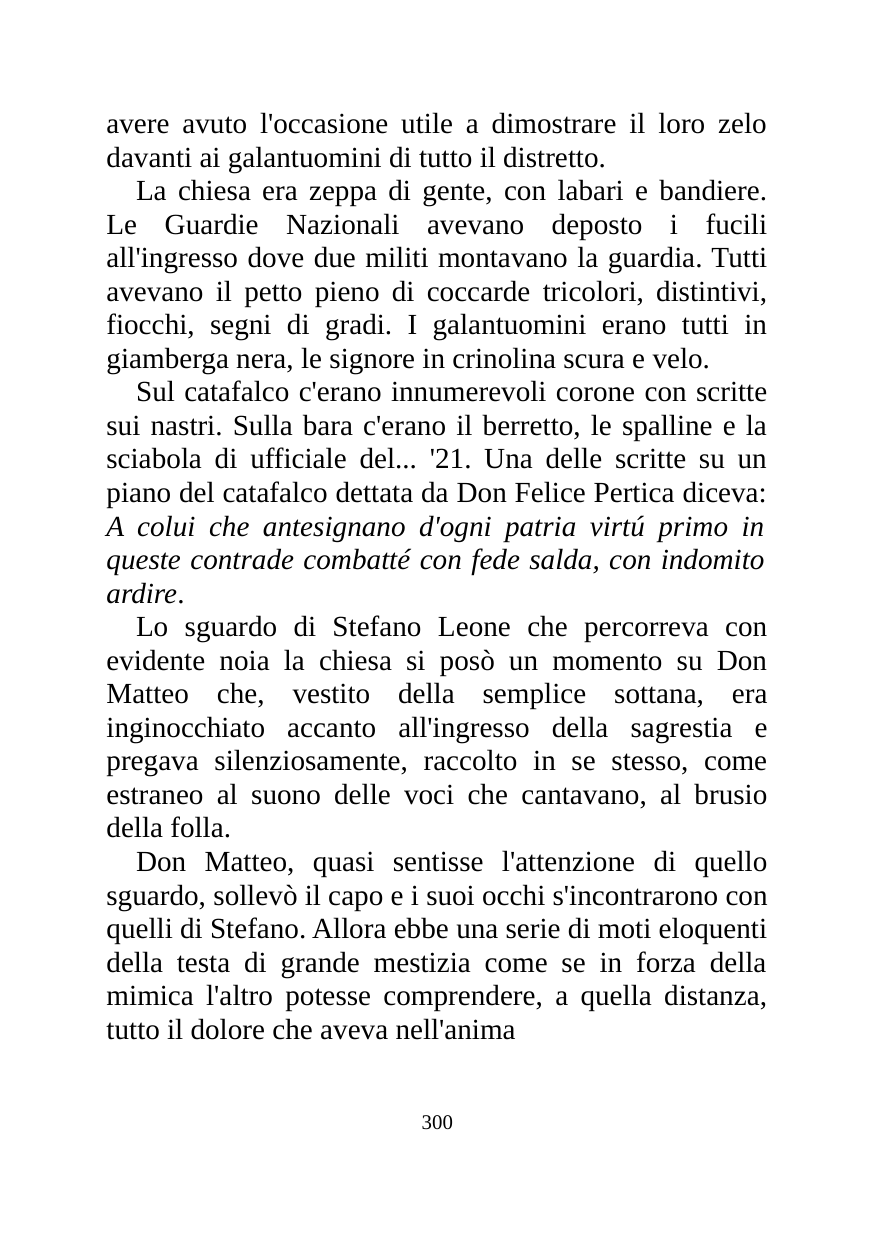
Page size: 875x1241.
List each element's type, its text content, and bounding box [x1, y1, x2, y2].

text La chiesa era zeppa di gente, con labari e bandiere. Le Guardie Nazionali avevano deposto i fucili all'ingresso dove due militi montavano la guardia. Tutti avevano il petto pieno di coccarde tricolori, distintivi, fiocchi, segni di gradi. I galantuomini erano tutti in giamberga nera, le signore in crinolina scura e velo. [106, 173, 768, 374]
text Lo sguardo di Stefano Leone che percorreva con evidente noia la chiesa si posò un momento su Don Matteo che, vestito della semplice sottana, era inginocchiato accanto all'ingresso della sagrestia e pregava silenziosamente, raccolto in se stesso, come estraneo al suono delle voci che cantavano, al brusio della folla. [106, 609, 768, 844]
text Sul catafalco c'erano innumerevoli corone con scritte sui nastri. Sulla bara c'erano il berretto, le spalline e la sciabola di ufficiale del... '21. Una delle scritte su un piano del catafalco dettata da Don Felice Pertica diceva: A colui che antesignano d'ogni patria virtú primo in queste contrade combatté con fede salda, con indomito ardire. [106, 374, 768, 609]
text Don Matteo, quasi sentisse l'attenzione di quello sguardo, sollevò il capo e i suoi occhi s'incontrarono con quelli di Stefano. Allora ebbe una serie di moti eloquenti della testa di grande mestizia come se in forza della mimica l'altro potesse comprendere, a quella distanza, tutto il dolore che aveva nell'anima [106, 844, 768, 1045]
text avere avuto l'occasione utile a dimostrare il loro zelo davanti ai galantuomini di tutto il distretto. [106, 106, 768, 173]
